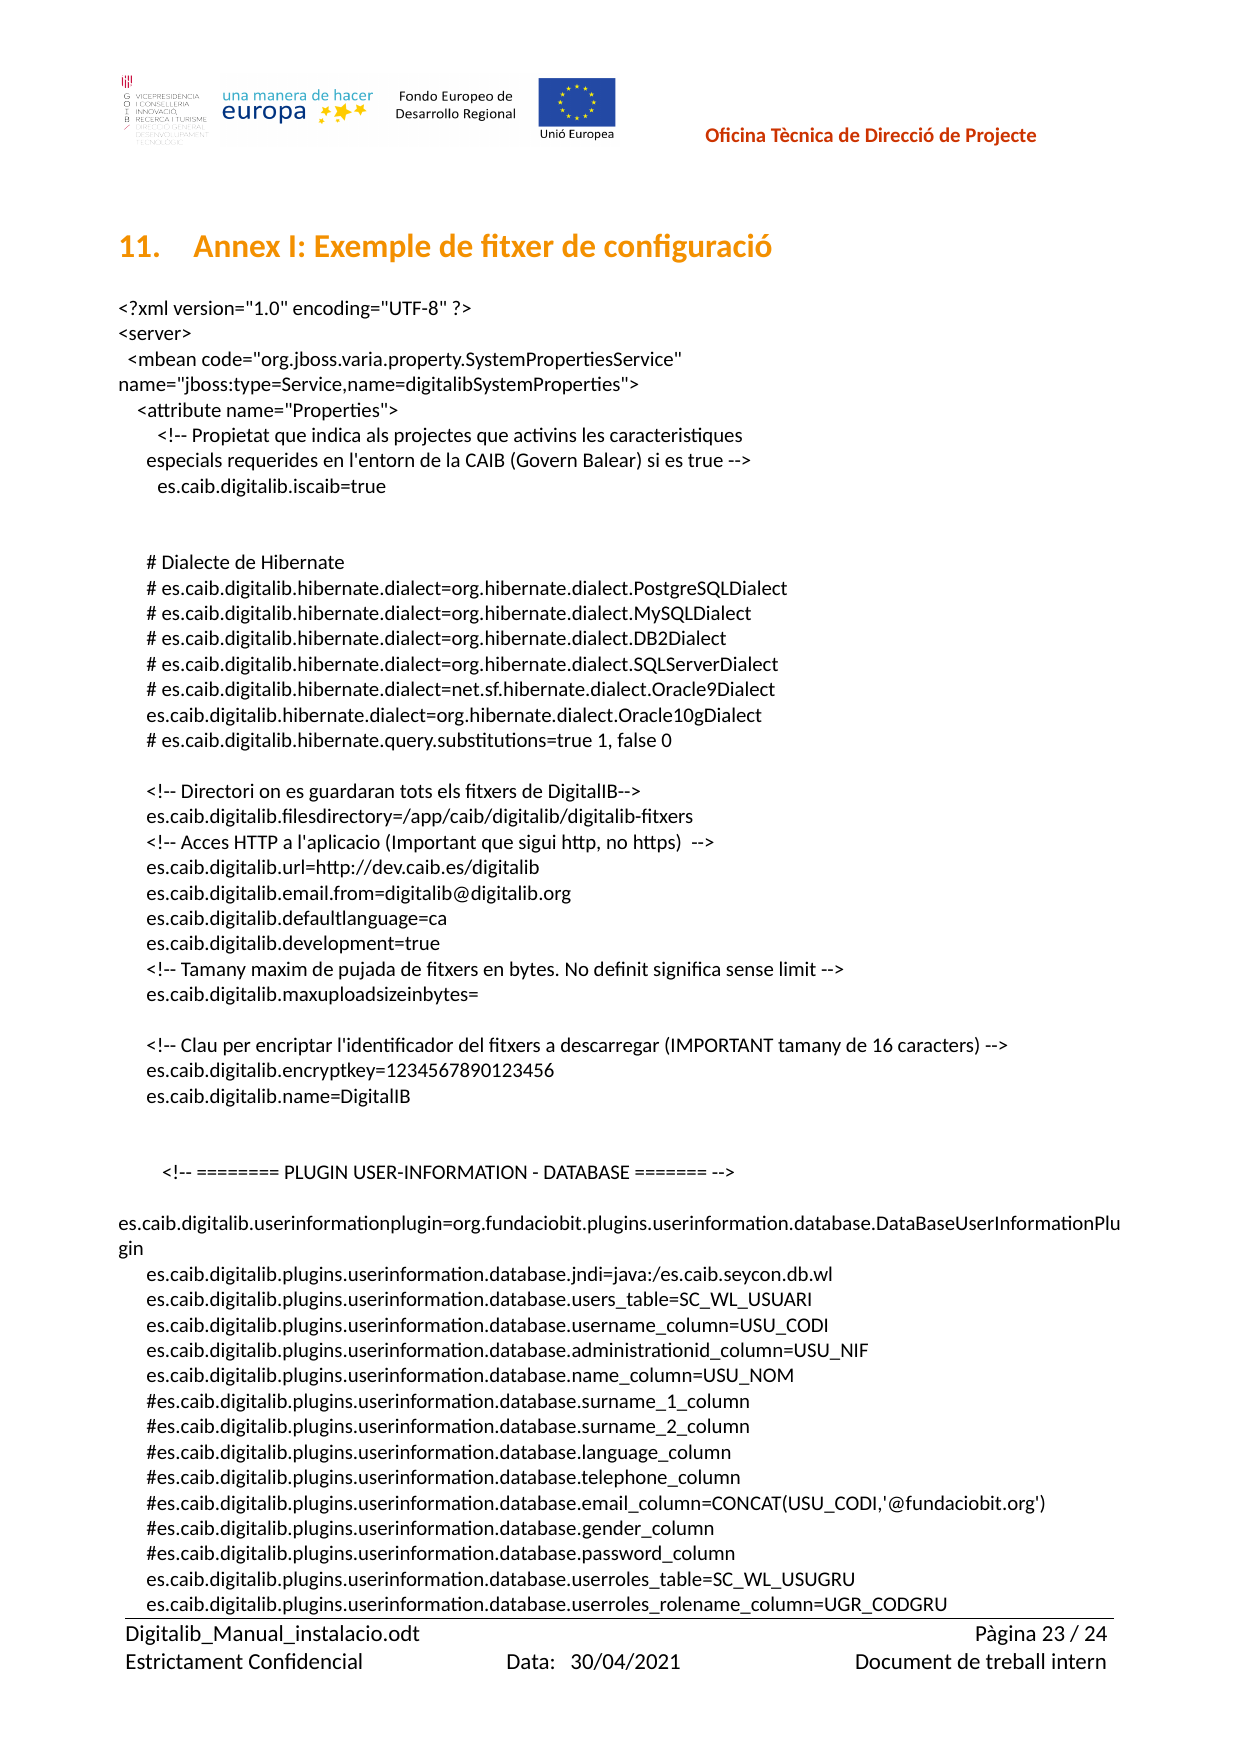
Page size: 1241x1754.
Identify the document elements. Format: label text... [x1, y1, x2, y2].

text # es.caib.digitalib.hibernate.dialect=org.hibernate.dialect.MySQLDialect [118, 600, 1122, 626]
text # es.caib.digitalib.hibernate.dialect=org.hibernate.dialect.DB2Dialect [118, 626, 1122, 651]
text #es.caib.digitalib.plugins.userinformation.database.gender_column [118, 1515, 1122, 1541]
text <!-- Clau per encriptar l'identificador del fitxers a descarregar (IMPORTANT tamany de 16 caracters) --> [118, 1032, 1122, 1058]
text especials requerides en l'entorn de la CAIB (Govern Balear) si es true --> [118, 448, 1122, 473]
picture [219, 73, 621, 147]
text es.caib.digitalib.iscaib=true [118, 473, 1122, 498]
text #es.caib.digitalib.plugins.userinformation.database.telephone_column [118, 1464, 1122, 1490]
text <server> [118, 321, 1122, 346]
text es.caib.digitalib.email.from=digitalib@digitalib.org [118, 880, 1122, 905]
text es.caib.digitalib.encryptkey=1234567890123456 [118, 1058, 1122, 1083]
text es.caib.digitalib.filesdirectory=/app/caib/digitalib/digitalib-fitxers [118, 803, 1122, 829]
text # es.caib.digitalib.hibernate.dialect=org.hibernate.dialect.PostgreSQLDialect [118, 575, 1122, 600]
text #es.caib.digitalib.plugins.userinformation.database.surname_2_column [118, 1413, 1122, 1439]
text es.caib.digitalib.maxuploadsizeinbytes= [118, 981, 1122, 1007]
text es.caib.digitalib.development=true [118, 931, 1122, 956]
text #es.caib.digitalib.plugins.userinformation.database.password_column [118, 1541, 1122, 1566]
text <!-- Acces HTTP a l'aplicacio (Important que sigui http, no https) --> [118, 829, 1122, 854]
text es.caib.digitalib.hibernate.dialect=org.hibernate.dialect.Oracle10gDialect [118, 702, 1122, 727]
text es.caib.digitalib.plugins.userinformation.database.jndi=java:/es.caib.seycon.db.wl [118, 1261, 1122, 1286]
text # Dialecte de Hibernate [118, 549, 1122, 575]
text es.caib.digitalib.userinformationplugin=org.fundaciobit.plugins.userinformation.database.DataBaseUserInformationPlugin [118, 1185, 1122, 1261]
text <!-- Directori on es guardaran tots els fitxers de DigitalIB--> [118, 778, 1122, 803]
text es.caib.digitalib.plugins.userinformation.database.userroles_rolename_column=UGR_CODGRU [118, 1591, 1122, 1617]
text # es.caib.digitalib.hibernate.query.substitutions=true 1, false 0 [118, 727, 1122, 753]
text <mbean code="org.jboss.varia.property.SystemPropertiesService" name="jboss:type=Service,name=digitalibSystemProperties"> [118, 346, 1122, 397]
picture [118, 73, 213, 147]
text es.caib.digitalib.plugins.userinformation.database.name_column=USU_NOM [118, 1363, 1122, 1388]
text es.caib.digitalib.plugins.userinformation.database.username_column=USU_CODI [118, 1312, 1122, 1337]
text es.caib.digitalib.name=DigitalIB [118, 1083, 1122, 1108]
text es.caib.digitalib.plugins.userinformation.database.userroles_table=SC_WL_USUGRU [118, 1566, 1122, 1591]
text # es.caib.digitalib.hibernate.dialect=net.sf.hibernate.dialect.Oracle9Dialect [118, 676, 1122, 702]
text <!-- Propietat que indica als projectes que activins les caracteristiques [118, 422, 1122, 448]
text <!-- Tamany maxim de pujada de fitxers en bytes. No definit significa sense limit --> [118, 956, 1122, 981]
text # es.caib.digitalib.hibernate.dialect=org.hibernate.dialect.SQLServerDialect [118, 651, 1122, 676]
subtitle Annex I: Exemple de fitxer de configuració [118, 225, 1122, 266]
text es.caib.digitalib.plugins.userinformation.database.administrationid_column=USU_NIF [118, 1337, 1122, 1363]
text #es.caib.digitalib.plugins.userinformation.database.surname_1_column [118, 1388, 1122, 1413]
text <!-- ======== PLUGIN USER-INFORMATION - DATABASE ======= --> [118, 1159, 1122, 1185]
text <?xml version="1.0" encoding="UTF-8" ?> [118, 295, 1122, 321]
text es.caib.digitalib.url=http://dev.caib.es/digitalib [118, 854, 1122, 880]
text es.caib.digitalib.defaultlanguage=ca [118, 905, 1122, 931]
text <attribute name="Properties"> [118, 397, 1122, 422]
text #es.caib.digitalib.plugins.userinformation.database.email_column=CONCAT(USU_CODI,'@fundaciobit.org') [118, 1490, 1122, 1515]
text es.caib.digitalib.plugins.userinformation.database.users_table=SC_WL_USUARI [118, 1286, 1122, 1312]
text #es.caib.digitalib.plugins.userinformation.database.language_column [118, 1439, 1122, 1464]
